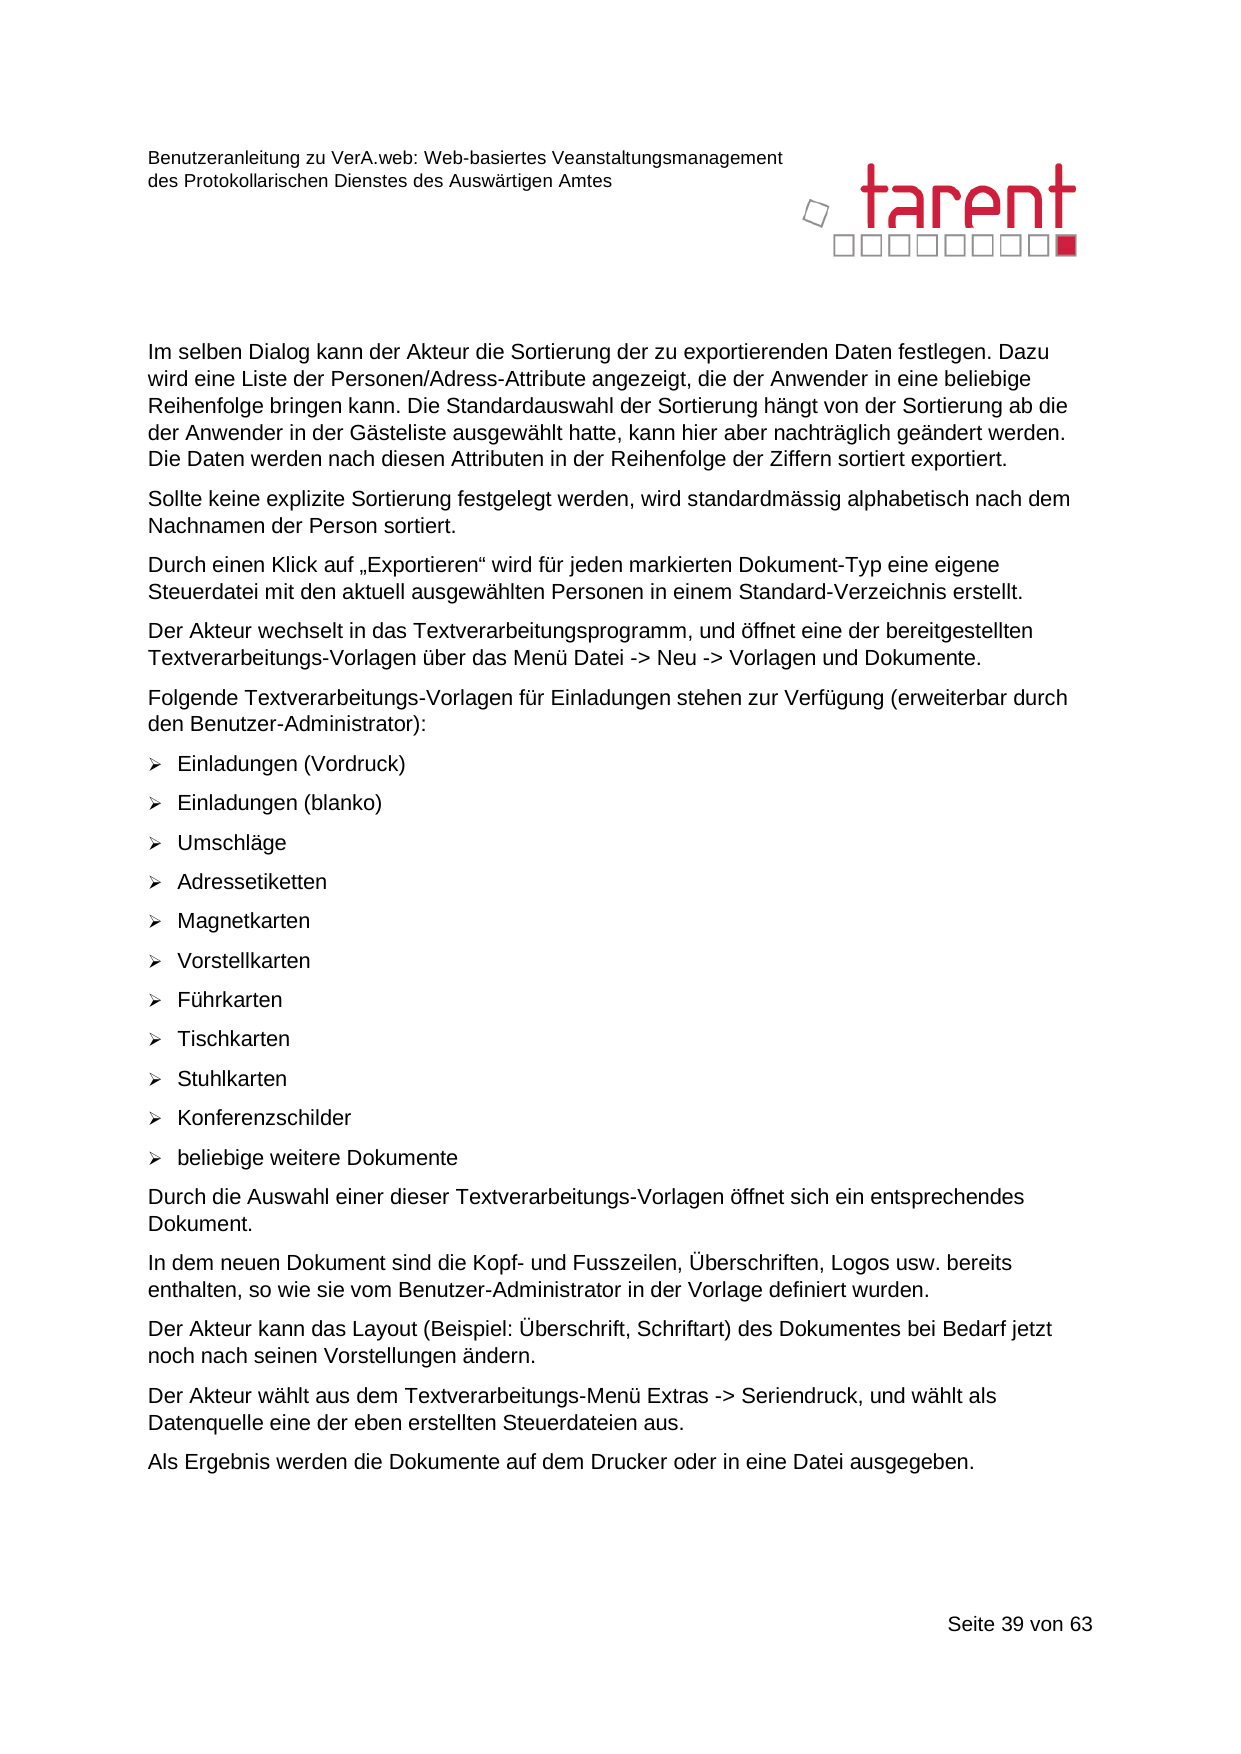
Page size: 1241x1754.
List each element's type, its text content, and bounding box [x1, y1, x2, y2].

text Der Akteur wählt aus dem Textverarbeitungs-Menü Extras -> Seriendruck, und wählt als Datenquelle eine der eben erstellten Steuerdateien aus. [148, 1383, 1092, 1434]
text Durch die Auswahl einer dieser Textverarbeitungs-Vorlagen öffnet sich ein entsprechendes Dokument. [148, 1184, 1092, 1236]
list Magnetkarten [148, 909, 1092, 933]
list Adressetiketten [148, 869, 1092, 894]
list Tischkarten [148, 1027, 1092, 1051]
text Durch einen Klick auf „Exportieren“ wird für jeden markierten Dokument-Typ eine eigene Steuerdatei mit den aktuell ausgewählten Personen in einem Standard-Verzeichnis erstellt. [148, 552, 1092, 604]
text Der Akteur wechselt in das Textverarbeitungsprogramm, und öffnet eine der bereitgestellten Textverarbeitungs-Vorlagen über das Menü Datei -> Neu -> Vorlagen und Dokumente. [148, 619, 1092, 670]
list Stuhlkarten [148, 1066, 1092, 1091]
list Einladungen (blanko) [148, 791, 1092, 815]
list Vorstellkarten [148, 948, 1092, 973]
list Umschläge [148, 830, 1092, 854]
text Folgende Textverarbeitungs-Vorlagen für Einladungen stehen zur Verfügung (erweiterbar durch den Benutzer-Administrator): [148, 685, 1092, 736]
text Im selben Dialog kann der Akteur die Sortierung der zu exportierenden Daten festlegen. Dazu wird eine Liste der Personen/Adress-Attribute angezeigt, die der Anwender in eine beliebige Reihenfolge bringen kann. Die Standardauswahl der Sortierung hängt von der Sortierung ab die der Anwender in der Gästeliste ausgewählt hatte, kann hier aber nachträglich geändert werden. Die Daten werden nach diesen Attributen in der Reihenfolge der Ziffern sortiert exportiert. [148, 339, 1092, 471]
list Einladungen (Vordruck) [148, 751, 1092, 776]
list beliebige weitere Dokumente [148, 1145, 1092, 1169]
picture [790, 151, 1091, 268]
text In dem neuen Dokument sind die Kopf- und Fusszeilen, Überschriften, Logos usw. bereits enthalten, so wie sie vom Benutzer-Administrator in der Vorlage definiert wurden. [148, 1251, 1092, 1302]
list Führkarten [148, 987, 1092, 1012]
list Konferenzschilder [148, 1106, 1092, 1130]
text Der Akteur kann das Layout (Beispiel: Überschrift, Schriftart) des Dokumentes bei Bedarf jetzt noch nach seinen Vorstellungen ändern. [148, 1317, 1092, 1368]
text Als Ergebnis werden die Dokumente auf dem Drucker oder in eine Datei ausgegeben. [148, 1449, 1092, 1474]
text Sollte keine explizite Sortierung festgelegt werden, wird standardmässig alphabetisch nach dem Nachnamen der Person sortiert. [148, 486, 1092, 538]
